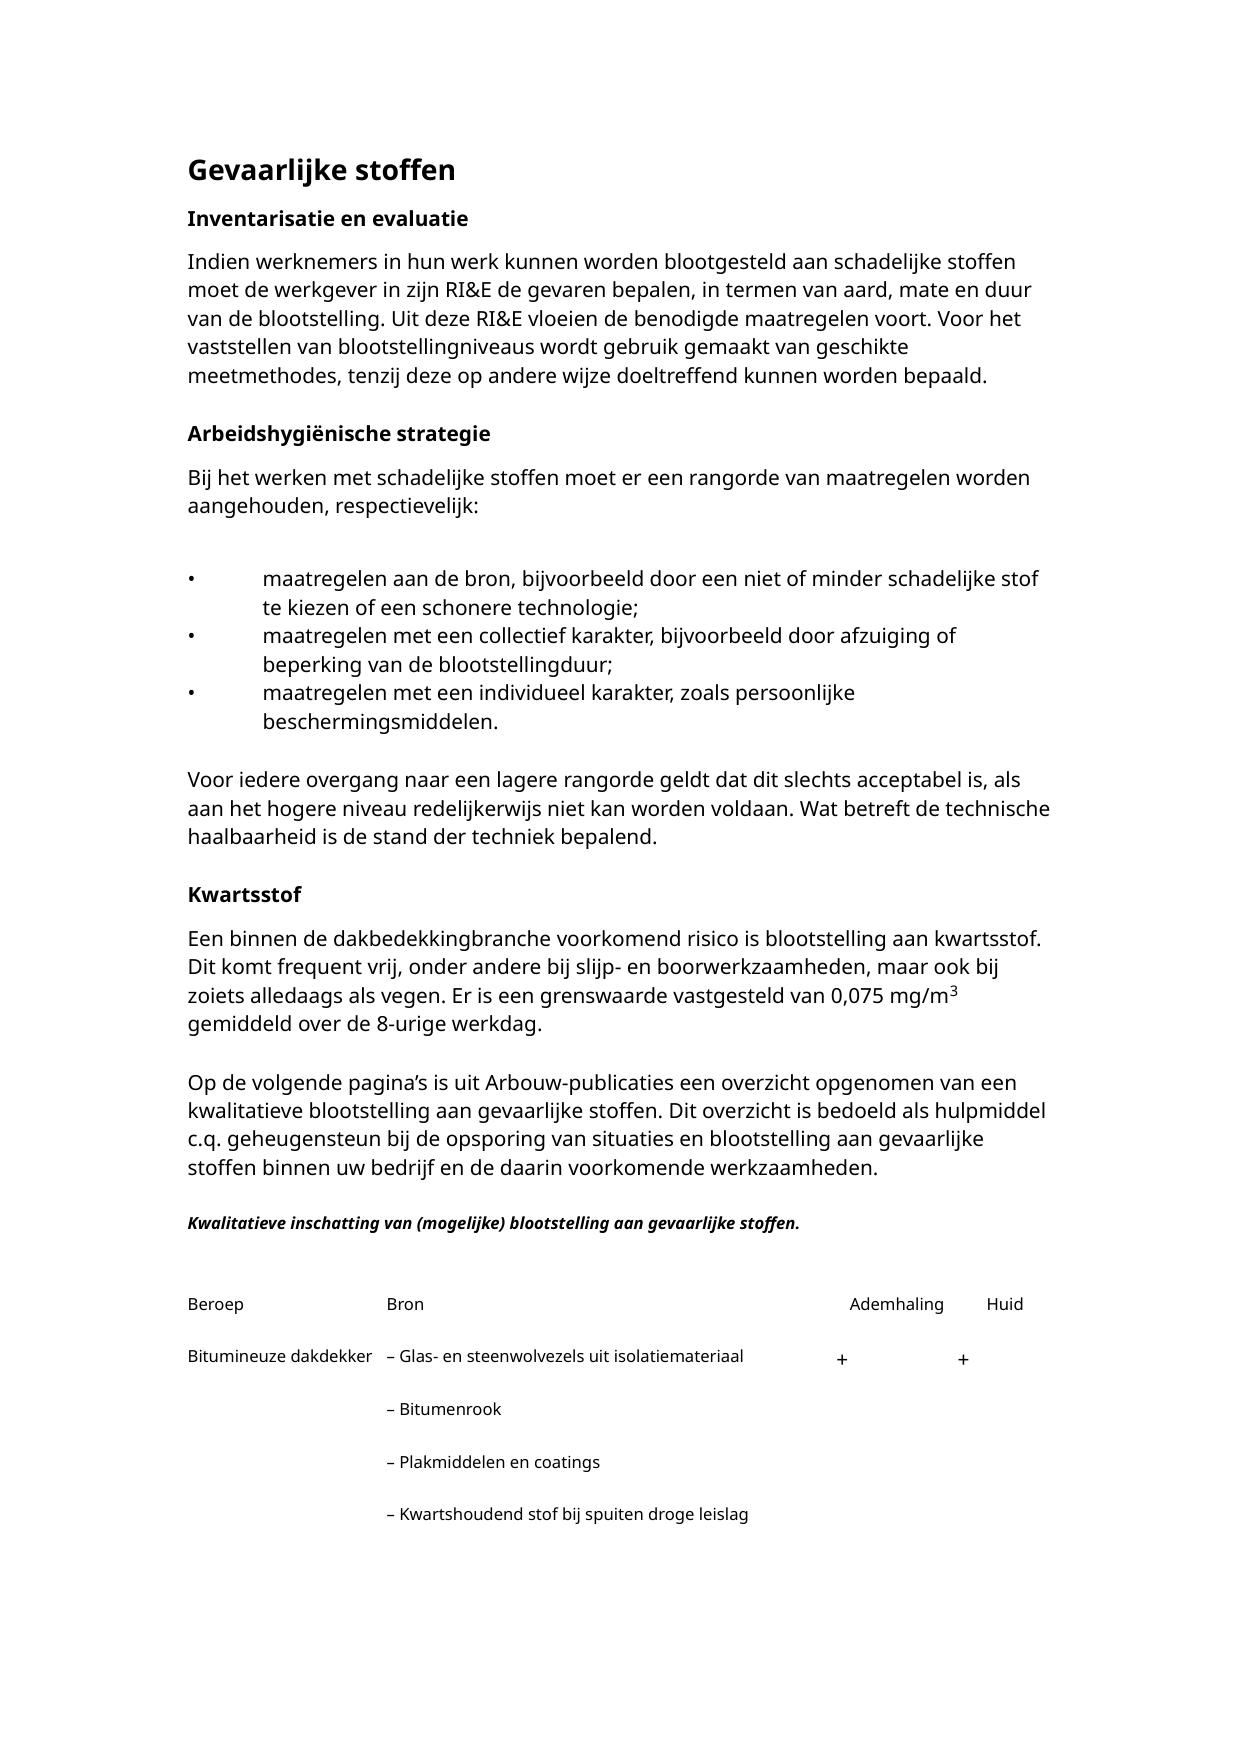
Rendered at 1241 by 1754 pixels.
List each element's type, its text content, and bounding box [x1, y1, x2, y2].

table_header Ademhaling [836, 1292, 957, 1345]
text Arbeidshygiënische strategie [187, 419, 1053, 448]
list maatregelen met een collectief karakter, bijvoorbeeld door afzuiging of beperking van de blootstellingduur; [187, 621, 1053, 678]
text Voor iedere overgang naar een lagere rangorde geldt dat dit slechts acceptabel is, als aan het hogere niveau redelijkerwijs niet kan worden voldaan. Wat betreft de technische haalbaarheid is de stand der techniek bepalend. [187, 765, 1053, 851]
table_header Huid [958, 1292, 1053, 1345]
table_cell + [958, 1345, 1053, 1556]
text Bij het werken met schadelijke stoffen moet er een rangorde van maatregelen worden aangehouden, respectievelijk: [187, 463, 1053, 519]
table_cell Bitumineuze dakdekker [188, 1345, 386, 1556]
text Inventarisatie en evaluatie [187, 204, 1053, 232]
list maatregelen met een individueel karakter, zoals persoonlijke beschermingsmiddelen. [187, 678, 1053, 735]
list maatregelen aan de bron, bijvoorbeeld door een niet of minder schadelijke stof te kiezen of een schonere technologie; [187, 564, 1053, 621]
text Een binnen de dakbedekkingbranche voorkomend risico is blootstelling aan kwartsstof. Dit komt frequent vrij, onder andere bij slijp- en boorwerkzaamheden, maar ook bij zoiets alledaags als vegen. Er is een grenswaarde vastgesteld van 0,075 mg/m3 gemiddeld over de 8-urige werkdag. [187, 924, 1053, 1038]
table_cell + [836, 1345, 957, 1556]
table_header Bron [386, 1292, 836, 1345]
text Indien werknemers in hun werk kunnen worden blootgesteld aan schadelijke stoffen moet de werkgever in zijn RI&E de gevaren bepalen, in termen van aard, mate en duur van de blootstelling. Uit deze RI&E vloeien de benodigde maatregelen voort. Voor het vaststellen van blootstellingniveaus wordt gebruik gemaakt van geschikte meetmethodes, tenzij deze op andere wijze doeltreffend kunnen worden bepaald. [187, 247, 1053, 389]
table_cell – Glas- en steenwolvezels uit isolatiemateriaal – Bitumenrook – Plakmiddelen en coatings – Kwartshoudend stof bij spuiten droge leislag [386, 1345, 836, 1556]
text Kwalitatieve inschatting van (mogelijke) blootstelling aan gevaarlijke stoffen. [187, 1211, 1053, 1234]
text Kwartsstof [187, 881, 1053, 909]
text Op de volgende pagina’s is uit Arbouw-publicaties een overzicht opgenomen van een kwalitatieve blootstelling aan gevaarlijke stoffen. Dit overzicht is bedoeld als hulpmiddel c.q. geheugensteun bij de opsporing van situaties en blootstelling aan gevaarlijke stoffen binnen uw bedrijf en de daarin voorkomende werkzaamheden. [187, 1068, 1053, 1181]
subtitle Gevaarlijke stoffen [187, 150, 1053, 189]
table_header Beroep [188, 1292, 386, 1345]
